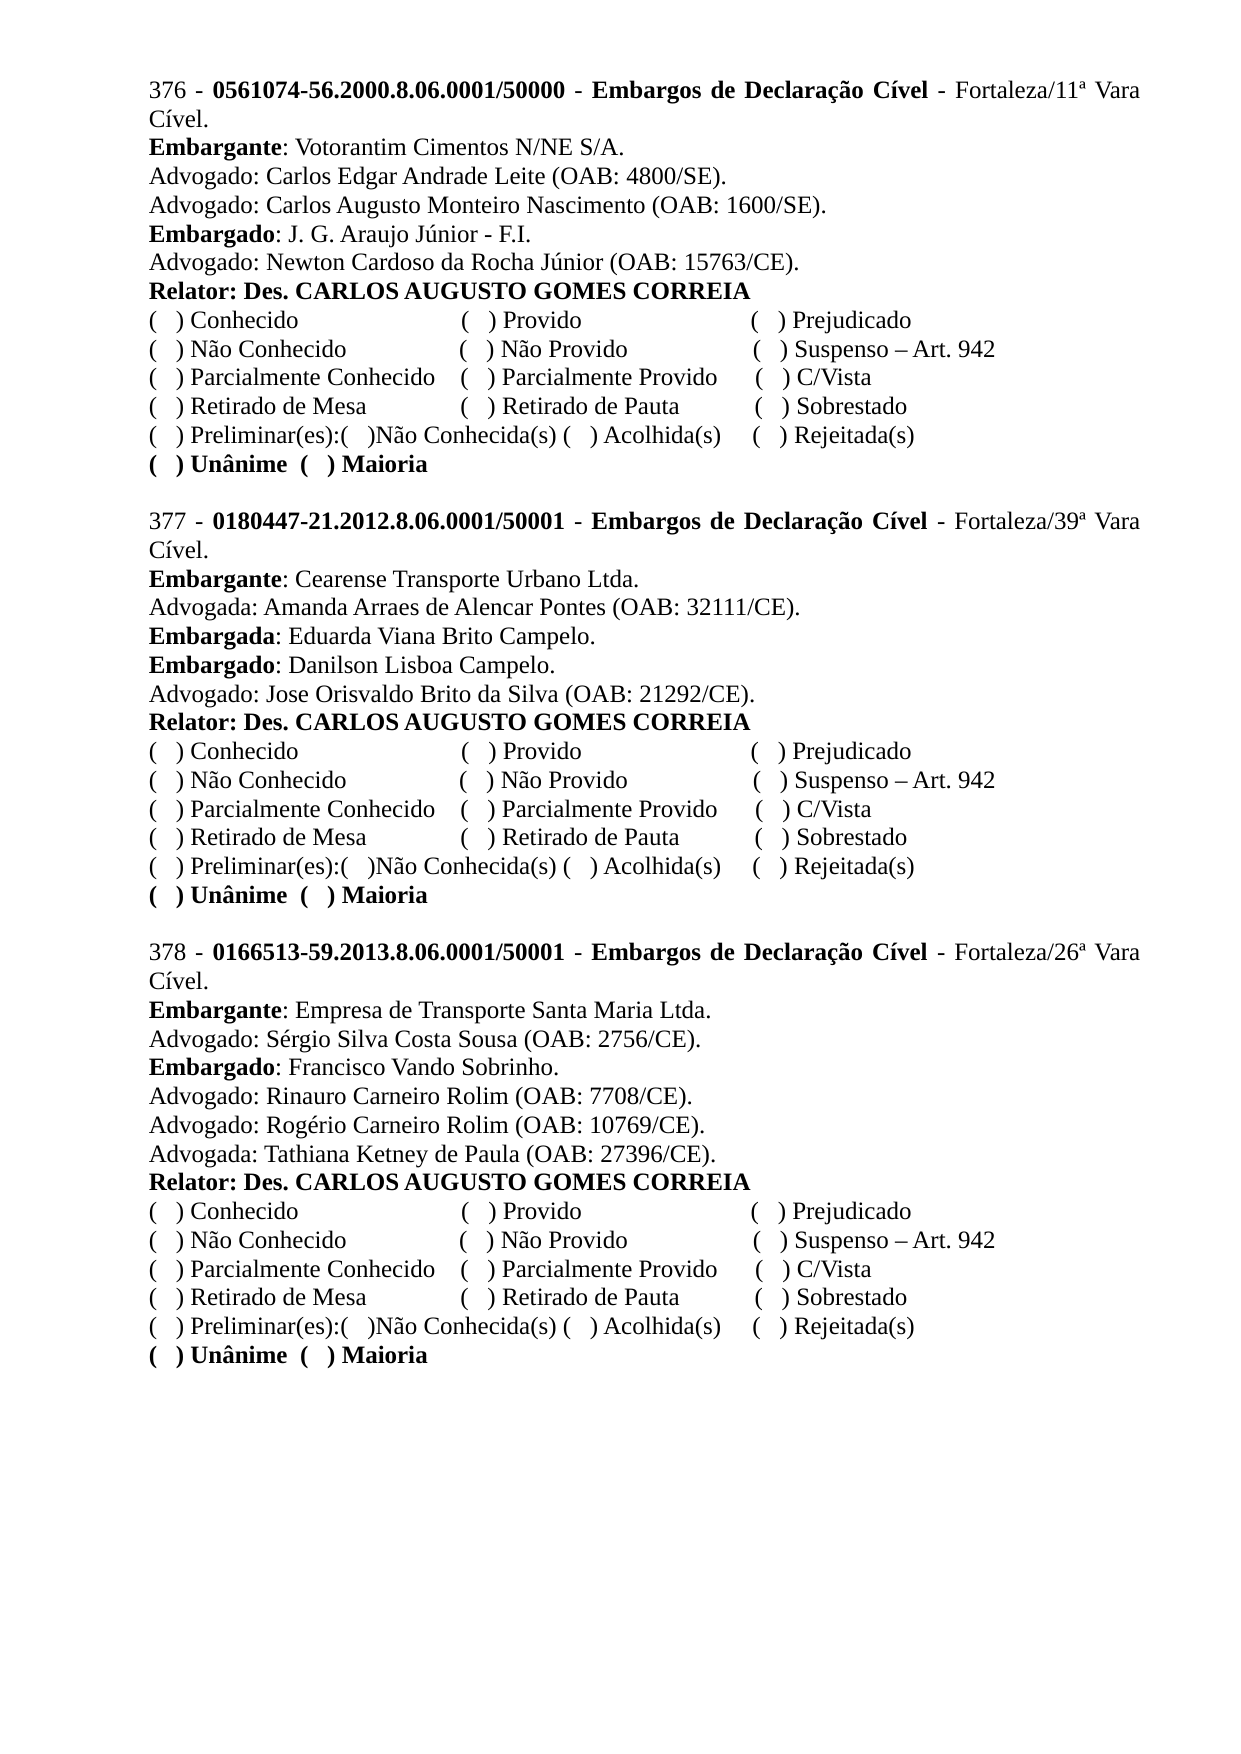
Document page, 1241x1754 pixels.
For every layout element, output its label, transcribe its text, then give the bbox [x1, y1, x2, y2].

text Advogado: Newton Cardoso da Rocha Júnior (OAB: 15763/CE). [148, 247, 1141, 276]
text Embargante: Votorantim Cimentos N/NE S/A. [148, 132, 1141, 161]
text Advogado: Sérgio Silva Costa Sousa (OAB: 2756/CE). [148, 1024, 1141, 1052]
text ( ) Unânime ( ) Maioria [148, 449, 1158, 477]
text Advogada: Amanda Arraes de Alencar Pontes (OAB: 32111/CE). [148, 592, 1141, 621]
text Embargante: Empresa de Transporte Santa Maria Ltda. [148, 995, 1141, 1024]
text Relator: Des. CARLOS AUGUSTO GOMES CORREIA [148, 1167, 1141, 1196]
text ( ) Preliminar(es):( )Não Conhecida(s) ( ) Acolhida(s) ( ) Rejeitada(s) [148, 1311, 1158, 1340]
text Embargante: Cearense Transporte Urbano Ltda. [148, 564, 1141, 592]
text ( ) Unânime ( ) Maioria [148, 880, 1158, 909]
text 378 - 0166513-59.2013.8.06.0001/50001 - Embargos de Declaração Cível - Fortaleza/26ª Vara Cível. [148, 937, 1141, 995]
text 376 - 0561074-56.2000.8.06.0001/50000 - Embargos de Declaração Cível - Fortaleza/11ª Vara Cível. [148, 75, 1141, 132]
text ( ) Retirado de Mesa ( ) Retirado de Pauta ( ) Sobrestado [148, 391, 1158, 420]
text ( ) Retirado de Mesa ( ) Retirado de Pauta ( ) Sobrestado [148, 1282, 1158, 1311]
text ( ) Preliminar(es):( )Não Conhecida(s) ( ) Acolhida(s) ( ) Rejeitada(s) [148, 420, 1158, 449]
text ( ) Não Conhecido ( ) Não Provido ( ) Suspenso – Art. 942 [148, 334, 1158, 362]
text Embargado: J. G. Araujo Júnior - F.I. [148, 219, 1141, 247]
text ( ) Parcialmente Conhecido ( ) Parcialmente Provido ( ) C/Vista [148, 362, 1158, 391]
text ( ) Não Conhecido ( ) Não Provido ( ) Suspenso – Art. 942 [148, 765, 1158, 794]
text Advogado: Carlos Augusto Monteiro Nascimento (OAB: 1600/SE). [148, 190, 1141, 219]
text ( ) Conhecido ( ) Provido ( ) Prejudicado [148, 736, 1141, 765]
text Embargado: Francisco Vando Sobrinho. [148, 1052, 1141, 1081]
text ( ) Retirado de Mesa ( ) Retirado de Pauta ( ) Sobrestado [148, 822, 1158, 851]
text Advogado: Jose Orisvaldo Brito da Silva (OAB: 21292/CE). [148, 679, 1141, 707]
text ( ) Não Conhecido ( ) Não Provido ( ) Suspenso – Art. 942 [148, 1225, 1158, 1254]
text 377 - 0180447-21.2012.8.06.0001/50001 - Embargos de Declaração Cível - Fortaleza/39ª Vara Cível. [148, 506, 1141, 564]
text Embargada: Eduarda Viana Brito Campelo. [148, 621, 1141, 650]
text ( ) Parcialmente Conhecido ( ) Parcialmente Provido ( ) C/Vista [148, 794, 1158, 822]
text ( ) Preliminar(es):( )Não Conhecida(s) ( ) Acolhida(s) ( ) Rejeitada(s) [148, 851, 1158, 880]
text ( ) Parcialmente Conhecido ( ) Parcialmente Provido ( ) C/Vista [148, 1254, 1158, 1282]
text Relator: Des. CARLOS AUGUSTO GOMES CORREIA [148, 707, 1141, 736]
text Advogada: Tathiana Ketney de Paula (OAB: 27396/CE). [148, 1139, 1141, 1167]
text Embargado: Danilson Lisboa Campelo. [148, 650, 1141, 679]
text Advogado: Rinauro Carneiro Rolim (OAB: 7708/CE). [148, 1081, 1141, 1110]
text ( ) Unânime ( ) Maioria [148, 1340, 1158, 1369]
text ( ) Conhecido ( ) Provido ( ) Prejudicado [148, 1196, 1141, 1225]
text Advogado: Carlos Edgar Andrade Leite (OAB: 4800/SE). [148, 161, 1141, 190]
text Advogado: Rogério Carneiro Rolim (OAB: 10769/CE). [148, 1110, 1141, 1139]
text Relator: Des. CARLOS AUGUSTO GOMES CORREIA [148, 276, 1141, 305]
text ( ) Conhecido ( ) Provido ( ) Prejudicado [148, 305, 1141, 334]
